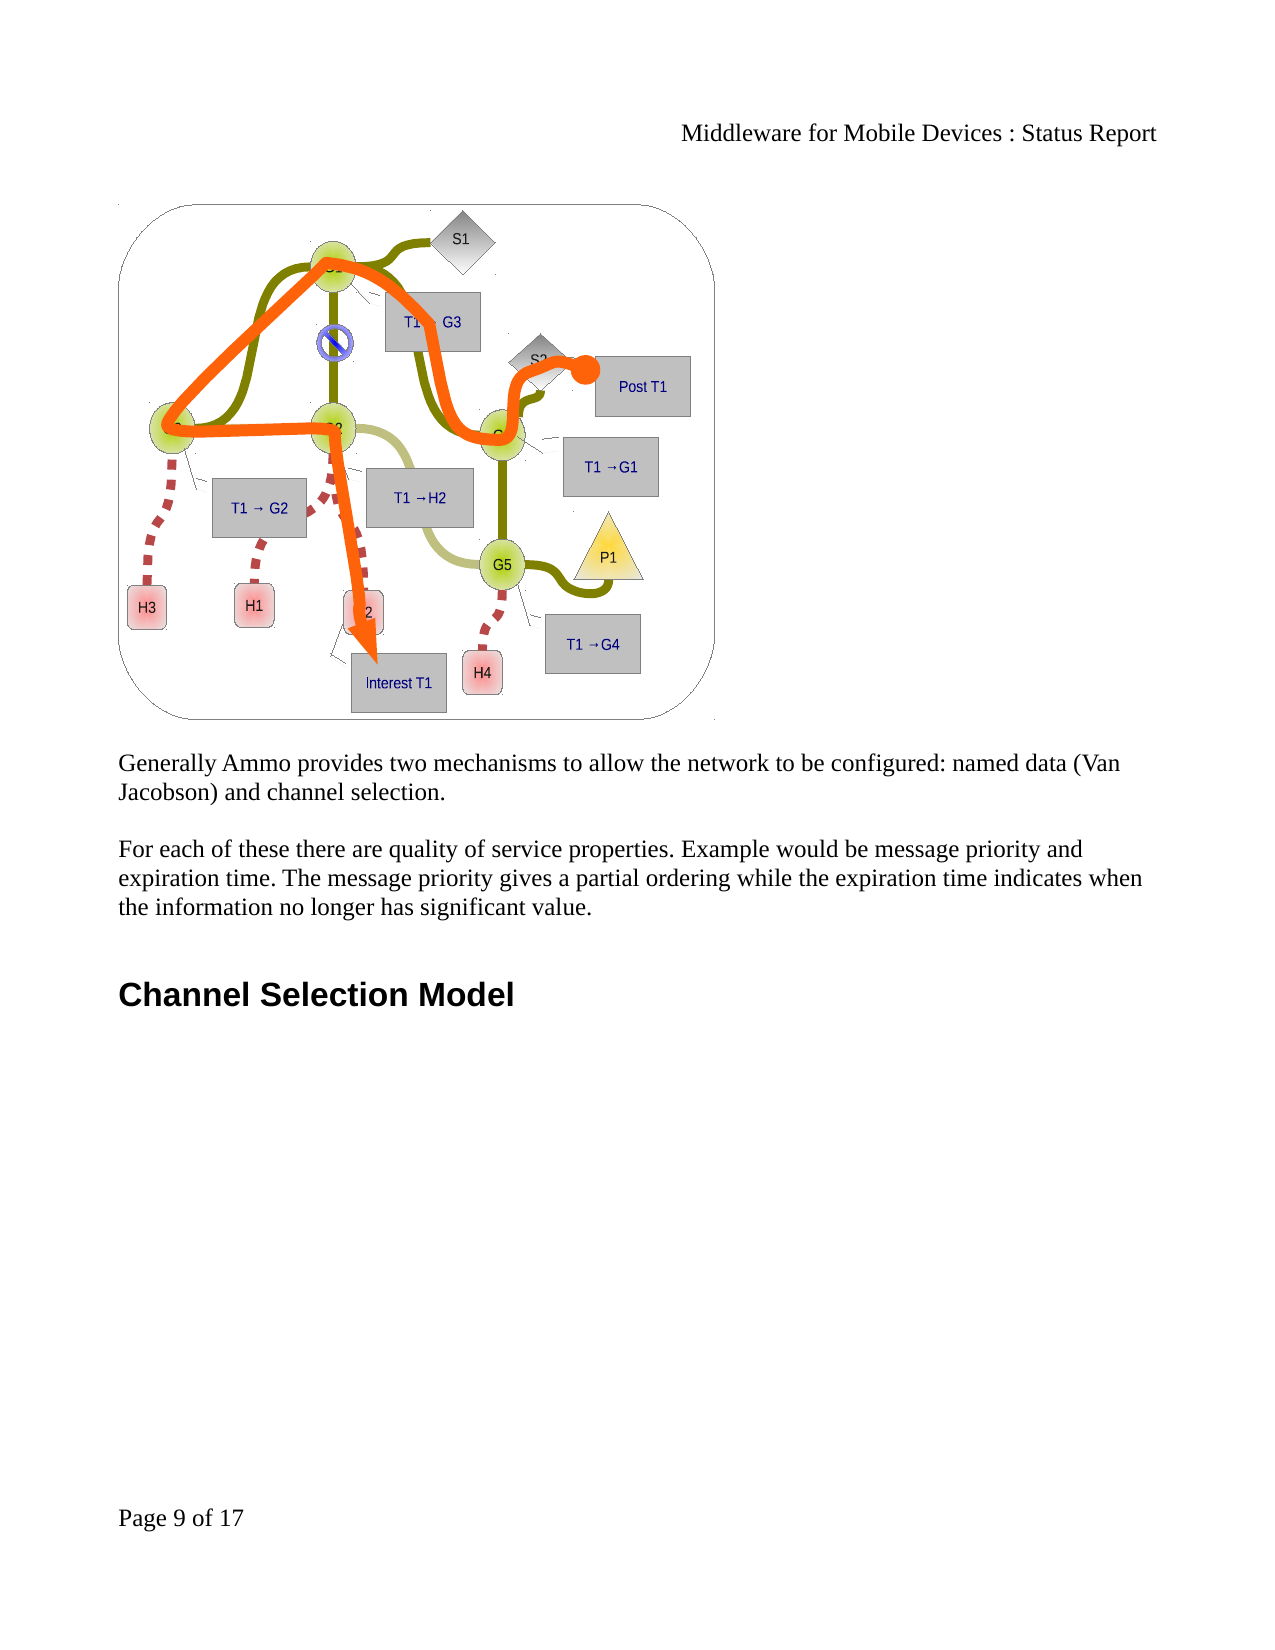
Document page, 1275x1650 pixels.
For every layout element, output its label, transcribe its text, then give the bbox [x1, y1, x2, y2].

text For each of these there are quality of service properties. Example would be message priority and expiration time. The message priority gives a partial ordering while the expiration time indicates when the information no longer has significant value. [118, 834, 1157, 921]
subtitle Channel Selection Model [118, 974, 1157, 1013]
text Generally Ammo provides two mechanisms to allow the network to be configured: named data (Van Jacobson) and channel selection. [118, 748, 1157, 806]
list [599, 538, 618, 554]
